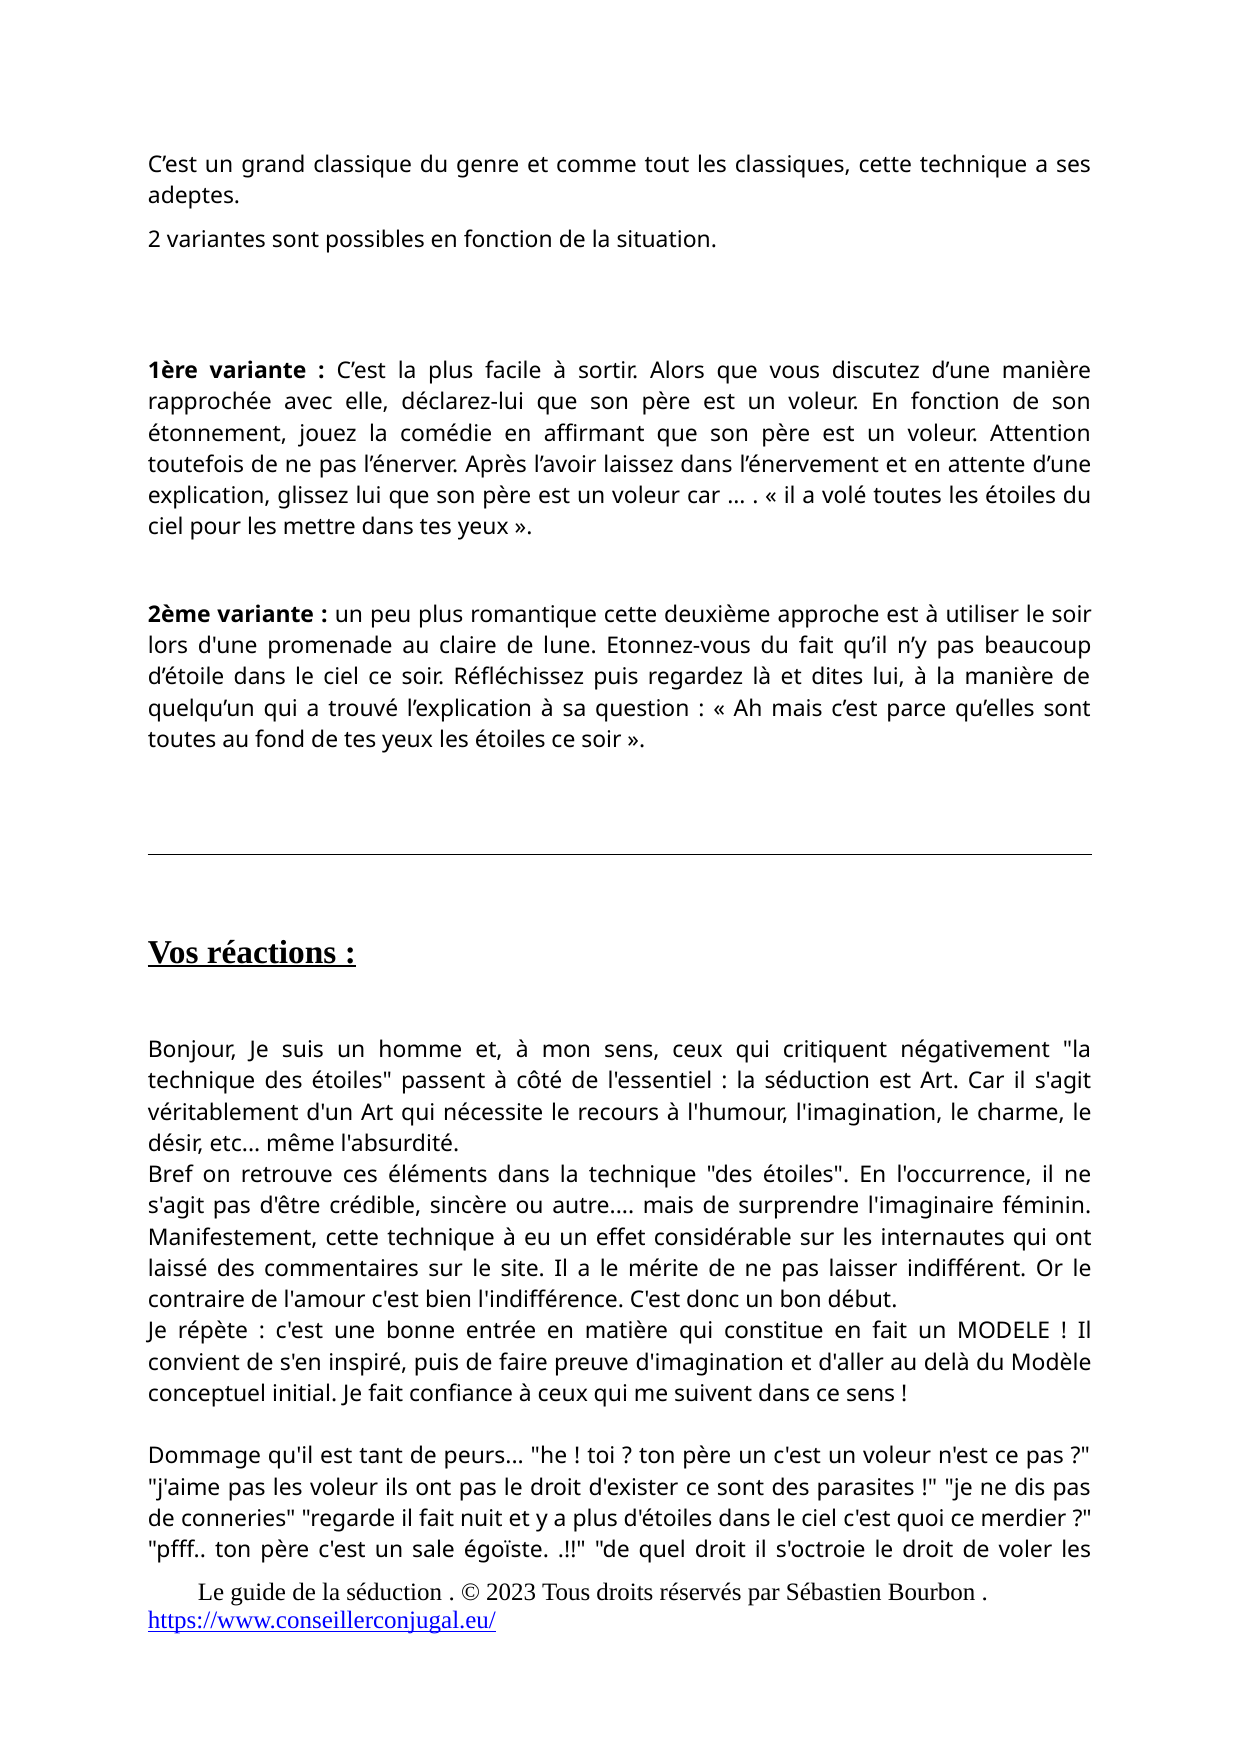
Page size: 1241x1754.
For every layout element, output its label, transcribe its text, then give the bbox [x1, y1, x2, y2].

text C’est un grand classique du genre et comme tout les classiques, cette technique a ses adeptes. [148, 148, 1092, 210]
text 1ère variante : C’est la plus facile à sortir. Alors que vous discutez d’une manière rapprochée avec elle, déclarez-lui que son père est un voleur. En fonction de son étonnement, jouez la comédie en affirmant que son père est un voleur. Attention toutefois de ne pas l’énerver. Après l’avoir laissez dans l’énervement et en attente d’une explication, glissez lui que son père est un voleur car … . « il a volé toutes les étoiles du ciel pour les mettre dans tes yeux ». [148, 354, 1092, 541]
text Je répète : c'est une bonne entrée en matière qui constitue en fait un MODELE ! Il convient de s'en inspiré, puis de faire preuve d'imagination et d'aller au delà du Modèle conceptuel initial. Je fait confiance à ceux qui me suivent dans ce sens ! [148, 1314, 1092, 1408]
text Bref on retrouve ces éléments dans la technique "des étoiles". En l'occurrence, il ne s'agit pas d'être crédible, sincère ou autre.... mais de surprendre l'imaginaire féminin. Manifestement, cette technique à eu un effet considérable sur les internautes qui ont laissé des commentaires sur le site. Il a le mérite de ne pas laisser indifférent. Or le contraire de l'amour c'est bien l'indifférence. C'est donc un bon début. [148, 1158, 1092, 1314]
text 2 variantes sont possibles en fonction de la situation. [148, 223, 1092, 254]
text Bonjour, Je suis un homme et, à mon sens, ceux qui critiquent négativement "la technique des étoiles" passent à côté de l'essentiel : la séduction est Art. Car il s'agit véritablement d'un Art qui nécessite le recours à l'humour, l'imagination, le charme, le désir, etc... même l'absurdité. [148, 1033, 1092, 1158]
text 2ème variante : un peu plus romantique cette deuxième approche est à utiliser le soir lors d'une promenade au claire de lune. Etonnez-vous du fait qu’il n’y pas beaucoup d’étoile dans le ciel ce soir. Réfléchissez puis regardez là et dites lui, à la manière de quelqu’un qui a trouvé l’explication à sa question : « Ah mais c’est parce qu’elles sont toutes au fond de tes yeux les étoiles ce soir ». [148, 598, 1092, 754]
text Vos réactions : [148, 932, 1092, 970]
text Dommage qu'il est tant de peurs... "he ! toi ? ton père un c'est un voleur n'est ce pas ?" "j'aime pas les voleur ils ont pas le droit d'exister ce sont des parasites !" "je ne dis pas de conneries" "regarde il fait nuit et y a plus d'étoiles dans le ciel c'est quoi ce merdier ?" "pfff.. ton père c'est un sale égoïste. .!!" "de quel droit il s'octroie le droit de voler les [148, 1439, 1092, 1564]
